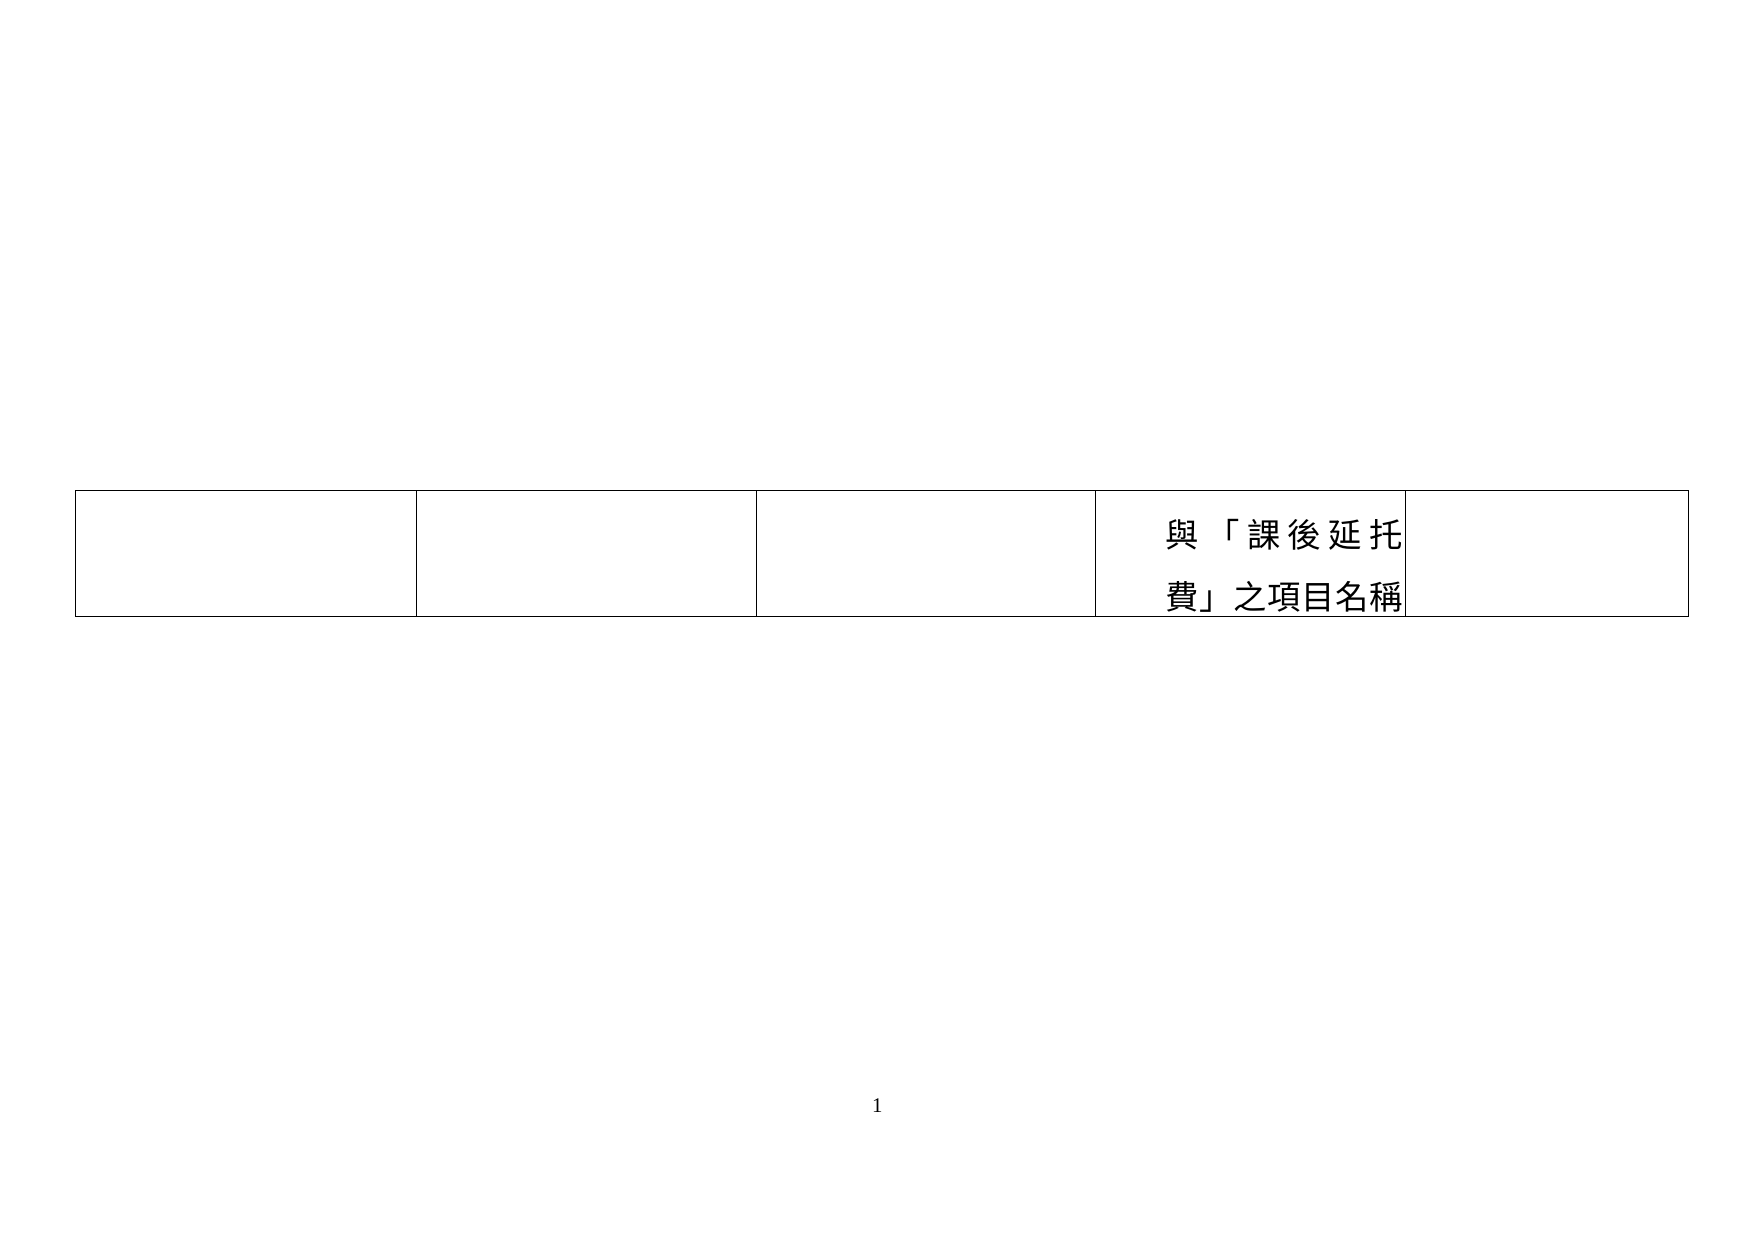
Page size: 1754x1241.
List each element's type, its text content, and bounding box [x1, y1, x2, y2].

table_cell 與「課後延托費」之項目名稱 [1096, 491, 1405, 616]
table_cell [76, 491, 416, 616]
table_cell [757, 491, 1095, 616]
table_cell [1406, 491, 1688, 616]
table_cell [417, 491, 756, 616]
